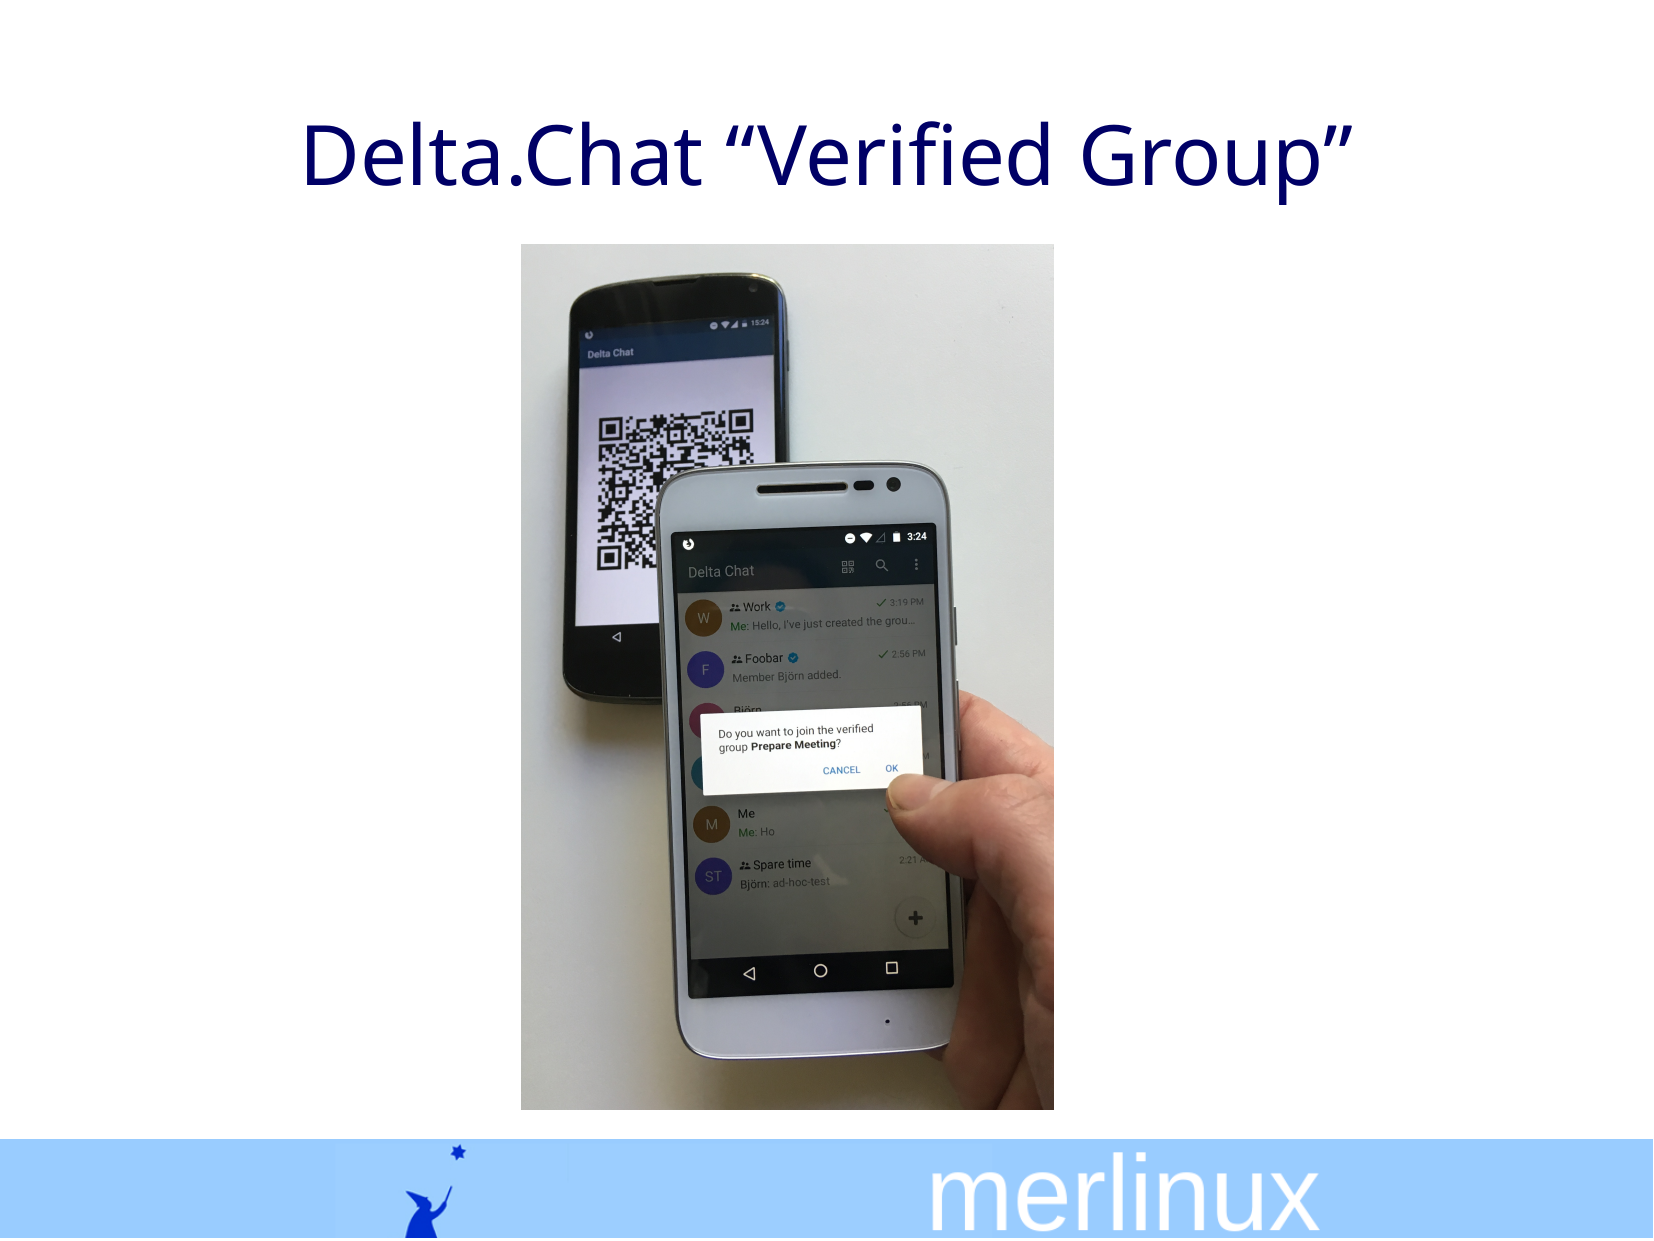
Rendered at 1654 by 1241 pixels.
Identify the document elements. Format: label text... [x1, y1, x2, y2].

title Delta.Chat “Verified Group” [82, 49, 1571, 257]
picture [0, 1139, 1653, 1238]
picture [521, 244, 1054, 1111]
